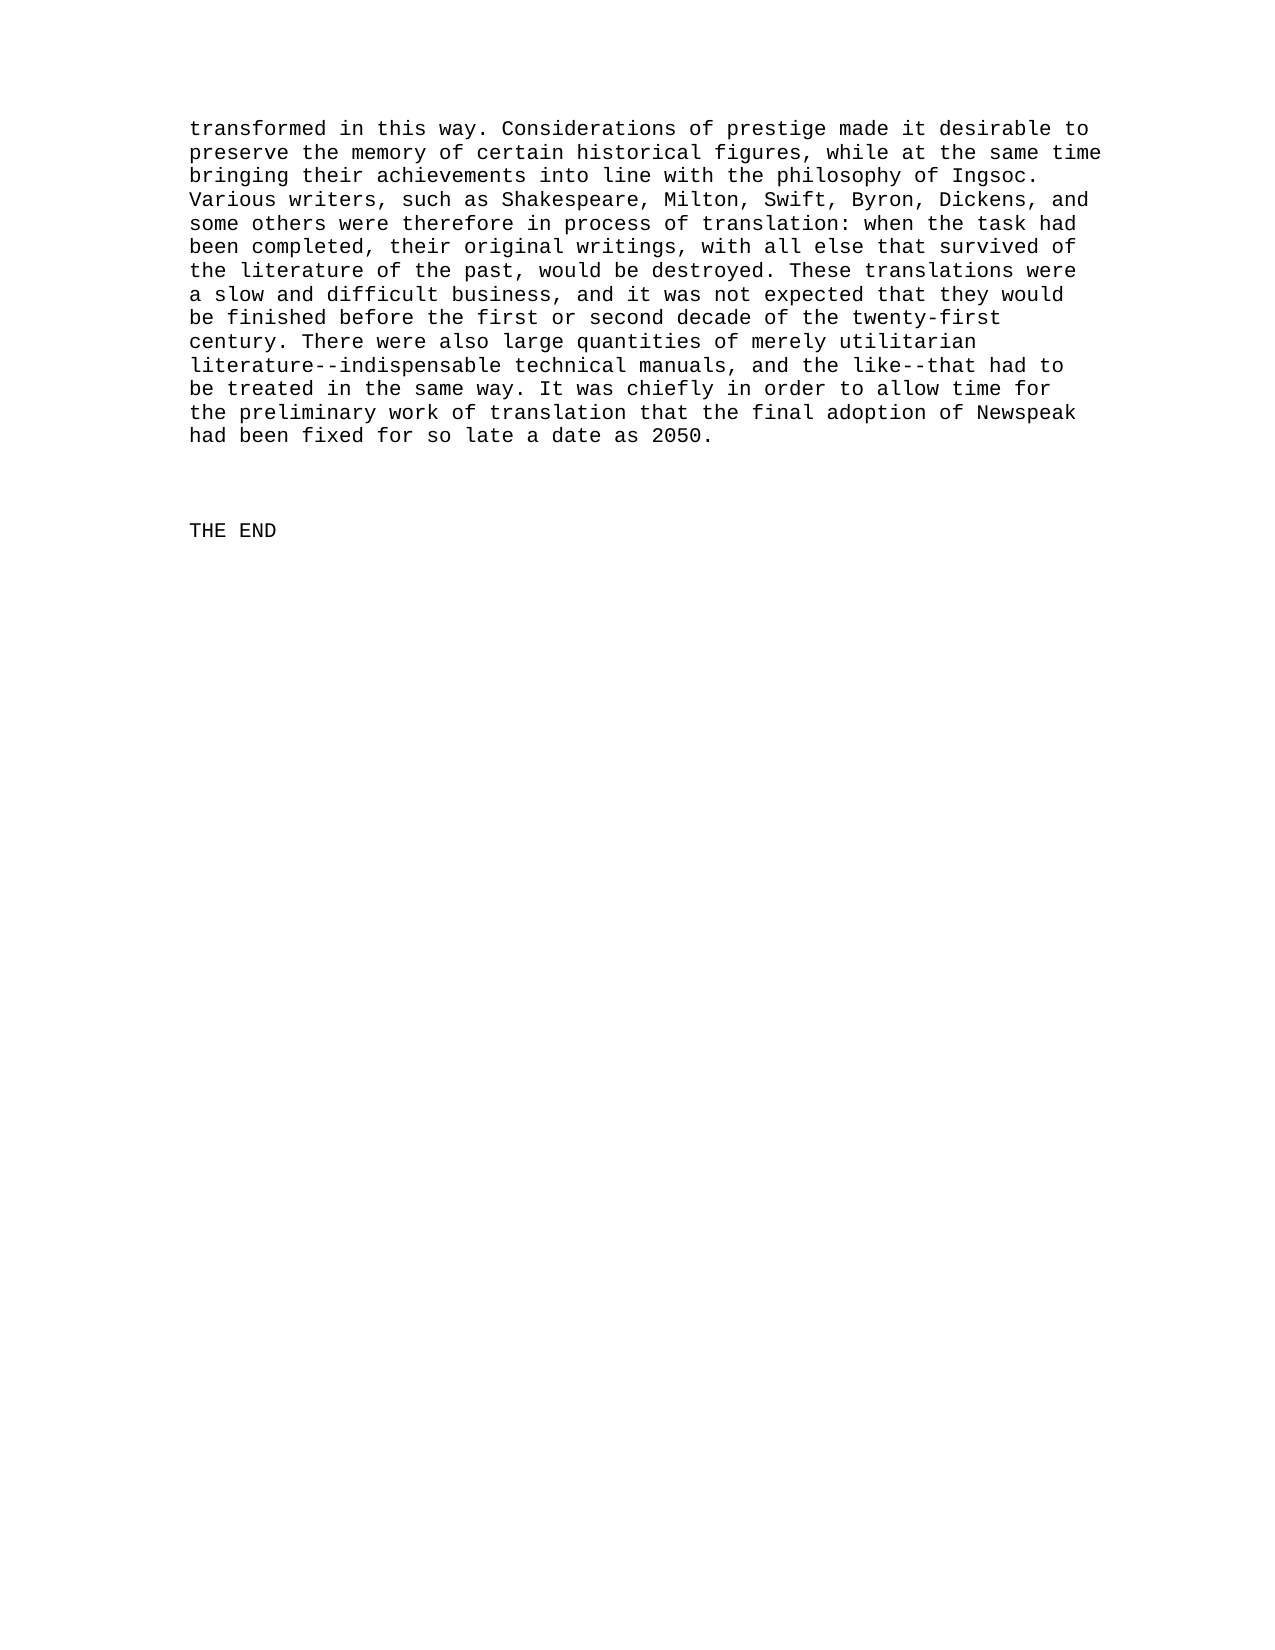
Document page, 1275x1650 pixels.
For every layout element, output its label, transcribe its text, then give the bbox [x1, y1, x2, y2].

text literature--indispensable technical manuals, and the like--that had to [189, 354, 1185, 378]
text had been fixed for so late a date as 2050. THE END [189, 426, 1185, 544]
text be treated in the same way. It was chiefly in order to allow time for [189, 378, 1185, 402]
text the literature of the past, would be destroyed. These translations were [189, 260, 1185, 284]
text be finished before the first or second decade of the twenty-first [189, 307, 1185, 331]
text been completed, their original writings, with all else that survived of [189, 236, 1185, 260]
text some others were therefore in process of translation: when the task had [189, 213, 1185, 236]
text a slow and difficult business, and it was not expected that they would [189, 284, 1185, 307]
text the preliminary work of translation that the final adoption of Newspeak [189, 402, 1185, 426]
text bringing their achievements into line with the philosophy of Ingsoc. [189, 165, 1185, 189]
text preserve the memory of certain historical figures, while at the same time [189, 142, 1185, 165]
text transformed in this way. Considerations of prestige made it desirable to [189, 118, 1185, 142]
text century. There were also large quantities of merely utilitarian [189, 331, 1185, 354]
text Various writers, such as Shakespeare, Milton, Swift, Byron, Dickens, and [189, 189, 1185, 213]
